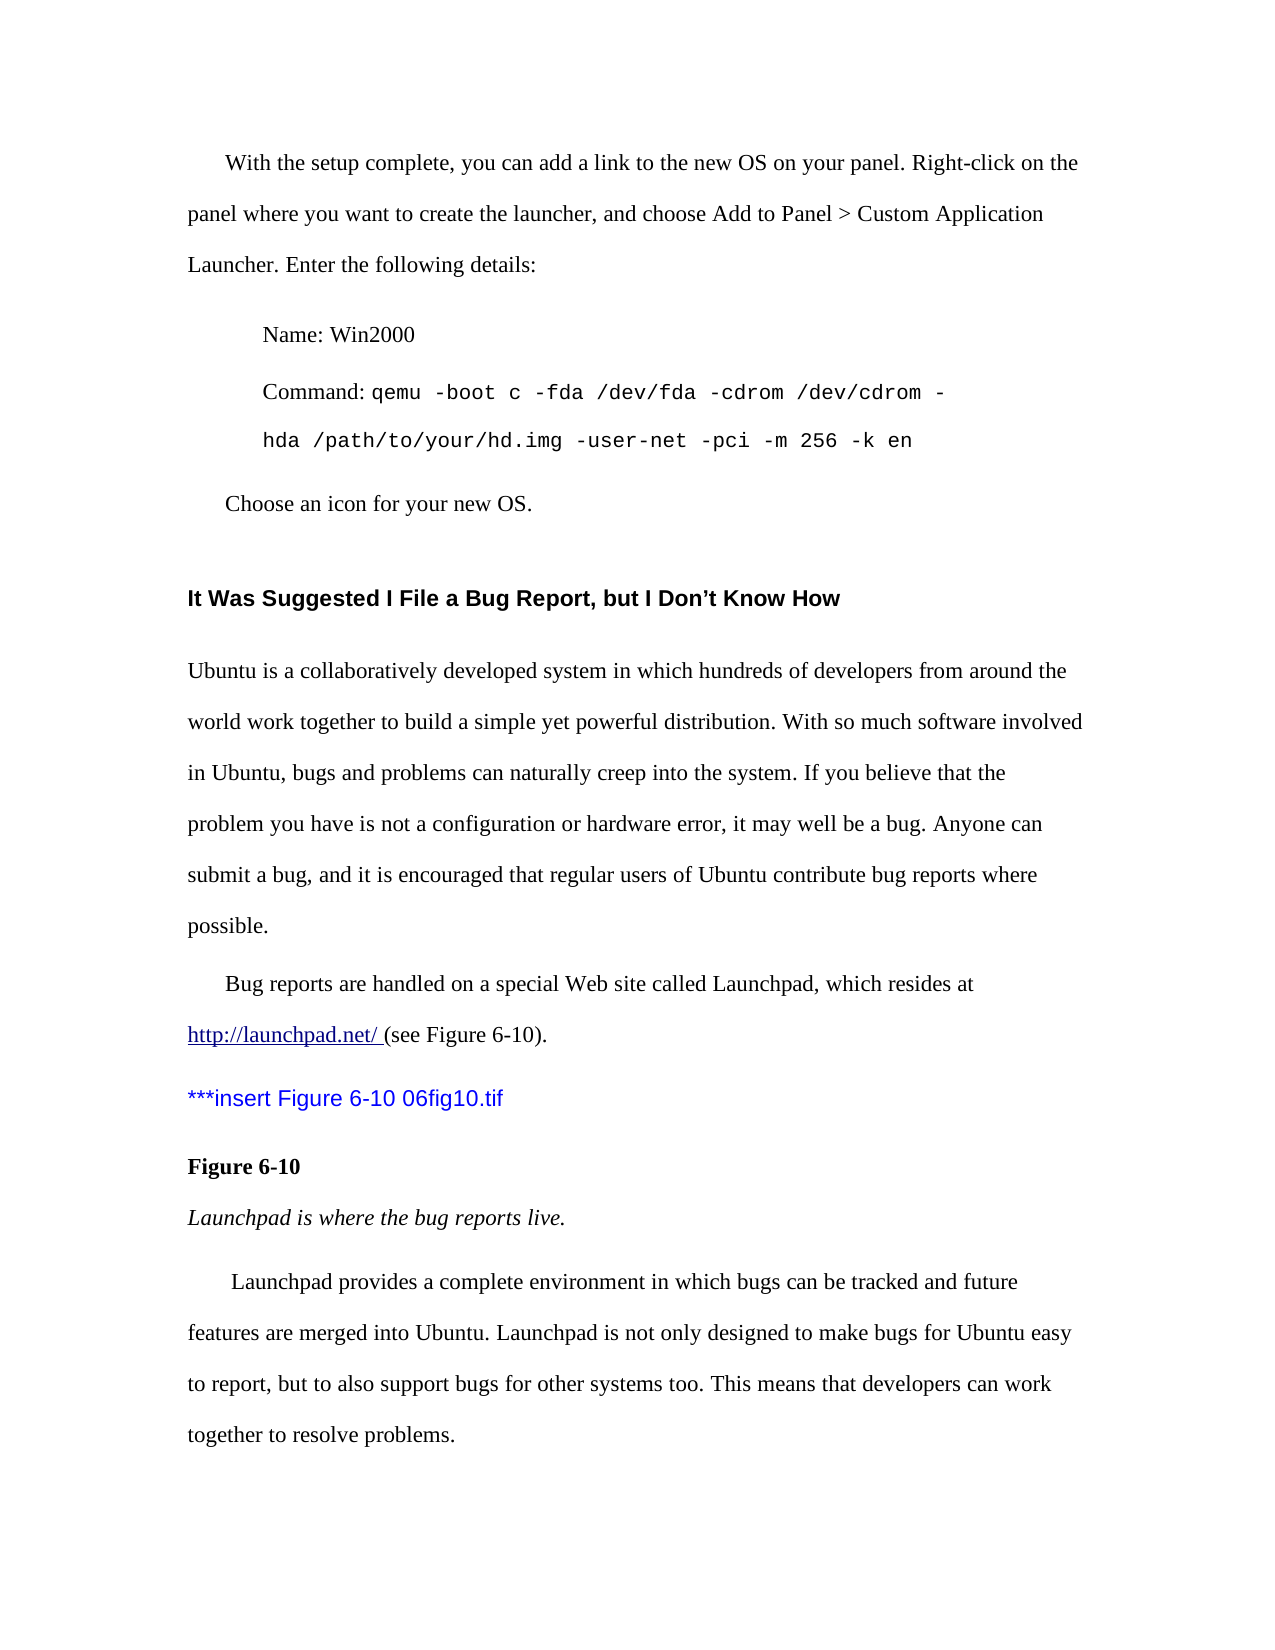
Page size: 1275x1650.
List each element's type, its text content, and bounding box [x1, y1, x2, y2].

text Bug reports are handled on a special Web site called Launchpad, which resides at http://launchpad.net/ (see Figure 6-10). [187, 971, 1087, 1047]
text Name: Win2000 [187, 322, 1012, 347]
text Launchpad provides a complete environment in which bugs can be tracked and future features are merged into Ubuntu. Launchpad is not only designed to make bugs for Ubuntu easy to report, but to also support bugs for other systems too. This means that developers can work together to resolve problems. [187, 1269, 1087, 1447]
text Command: qemu -boot c -fda /dev/fda -cdrom /dev/cdrom -hda /path/to/your/hd.img -user-net -pci -m 256 -k en [187, 379, 1012, 454]
text Ubuntu is a collaboratively developed system in which hundreds of developers from around the world work together to build a simple yet powerful distribution. With so much software involved in Ubuntu, bugs and problems can naturally creep into the system. If you believe that the problem you have is not a configuration or hardware error, it may well be a bug. Anyone can submit a bug, and it is encouraged that regular users of Ubuntu contribute bug reports where possible. [187, 658, 1087, 939]
text ***insert Figure 6-10 06fig10.tif [187, 1085, 1087, 1111]
text Choose an icon for your new OS. [187, 491, 1087, 516]
text It Was Suggested I File a Bug Report, but I Don’t Know How [187, 585, 1087, 611]
text Launchpad is where the bug reports live. [187, 1205, 1087, 1231]
text Figure 6-10 [187, 1154, 1087, 1179]
text With the setup complete, you can add a link to the new OS on your panel. Right-click on the panel where you want to create the launcher, and choose Add to Panel > Custom Application Launcher. Enter the following details: [187, 150, 1087, 278]
